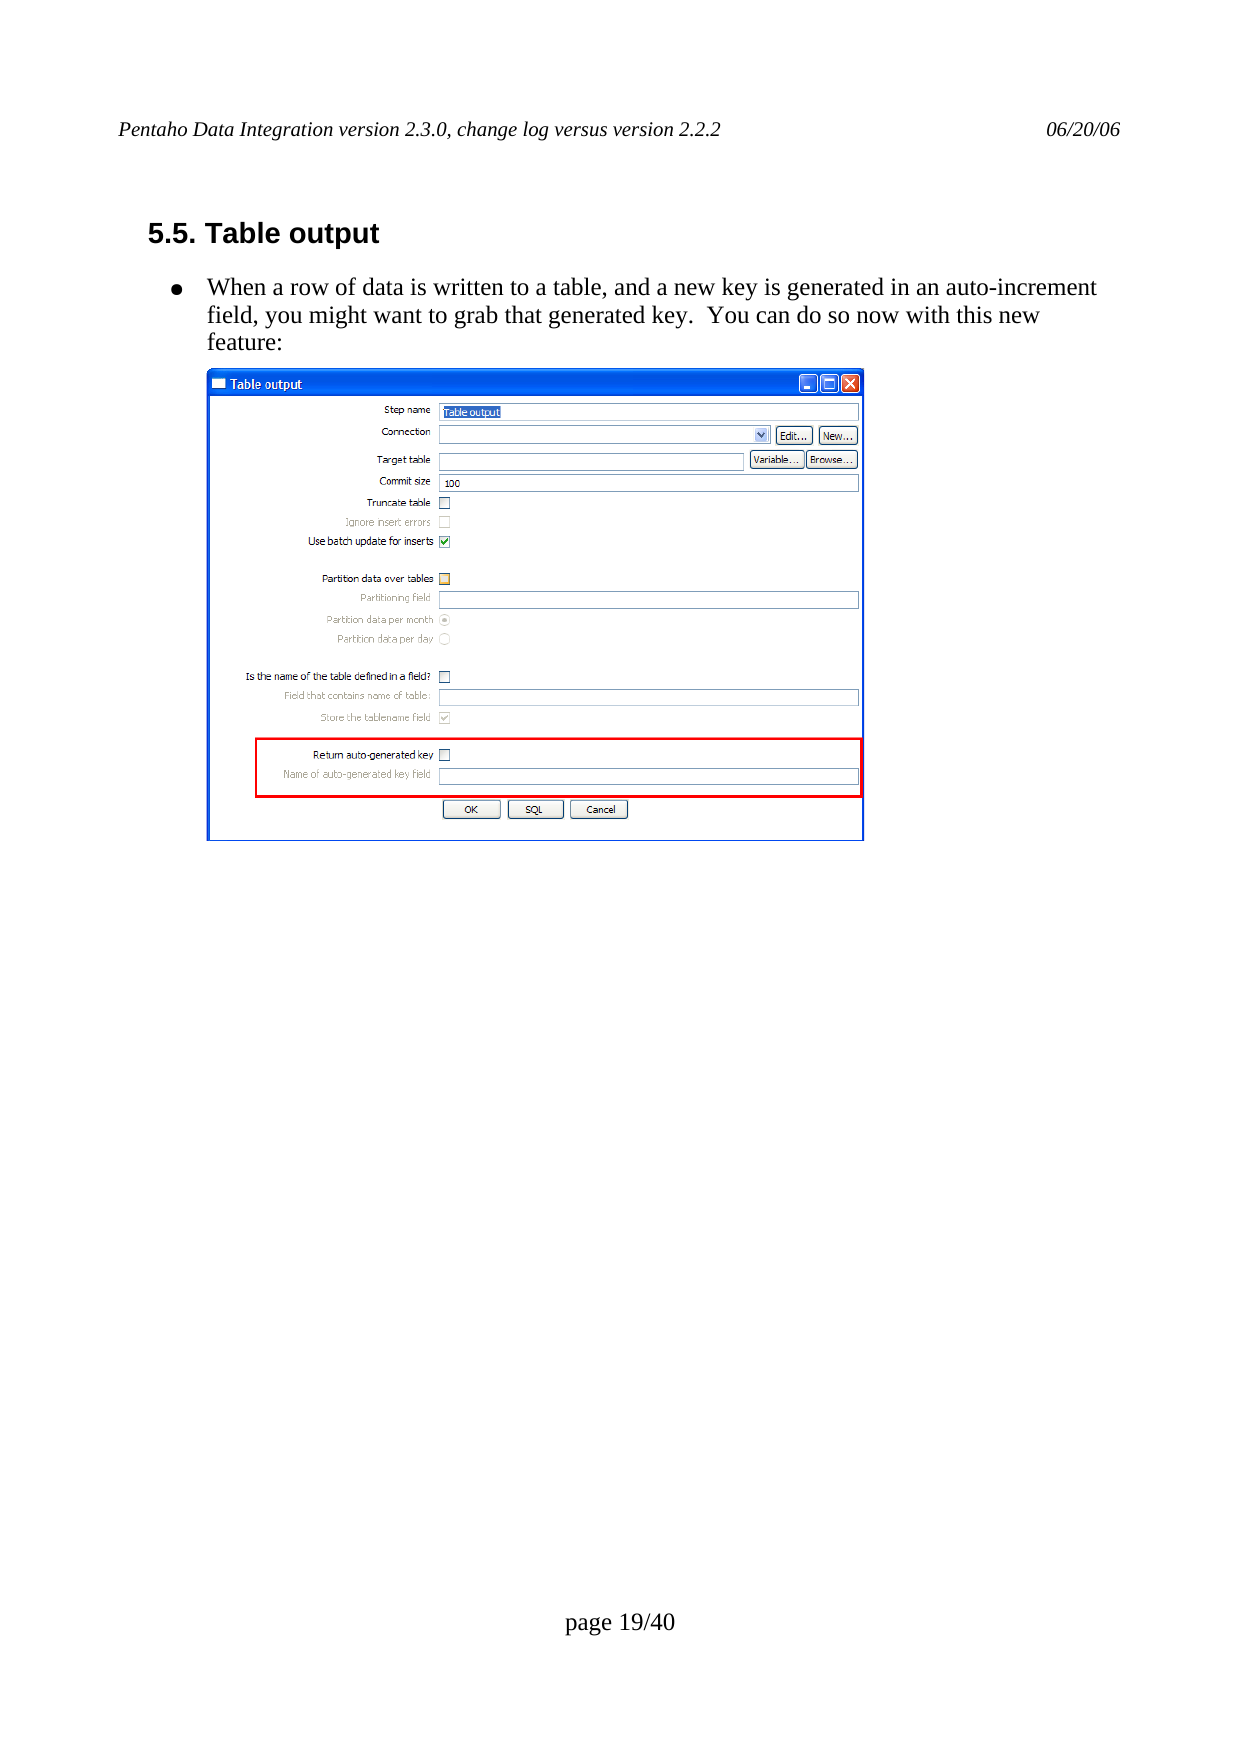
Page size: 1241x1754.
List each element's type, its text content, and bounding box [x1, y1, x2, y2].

list When a row of data is written to a table, and a new key is generated in an auto-increment field, you might want to grab that generated key. You can do so now with this new feature: [207, 273, 1122, 356]
subtitle Table output [148, 217, 1122, 249]
